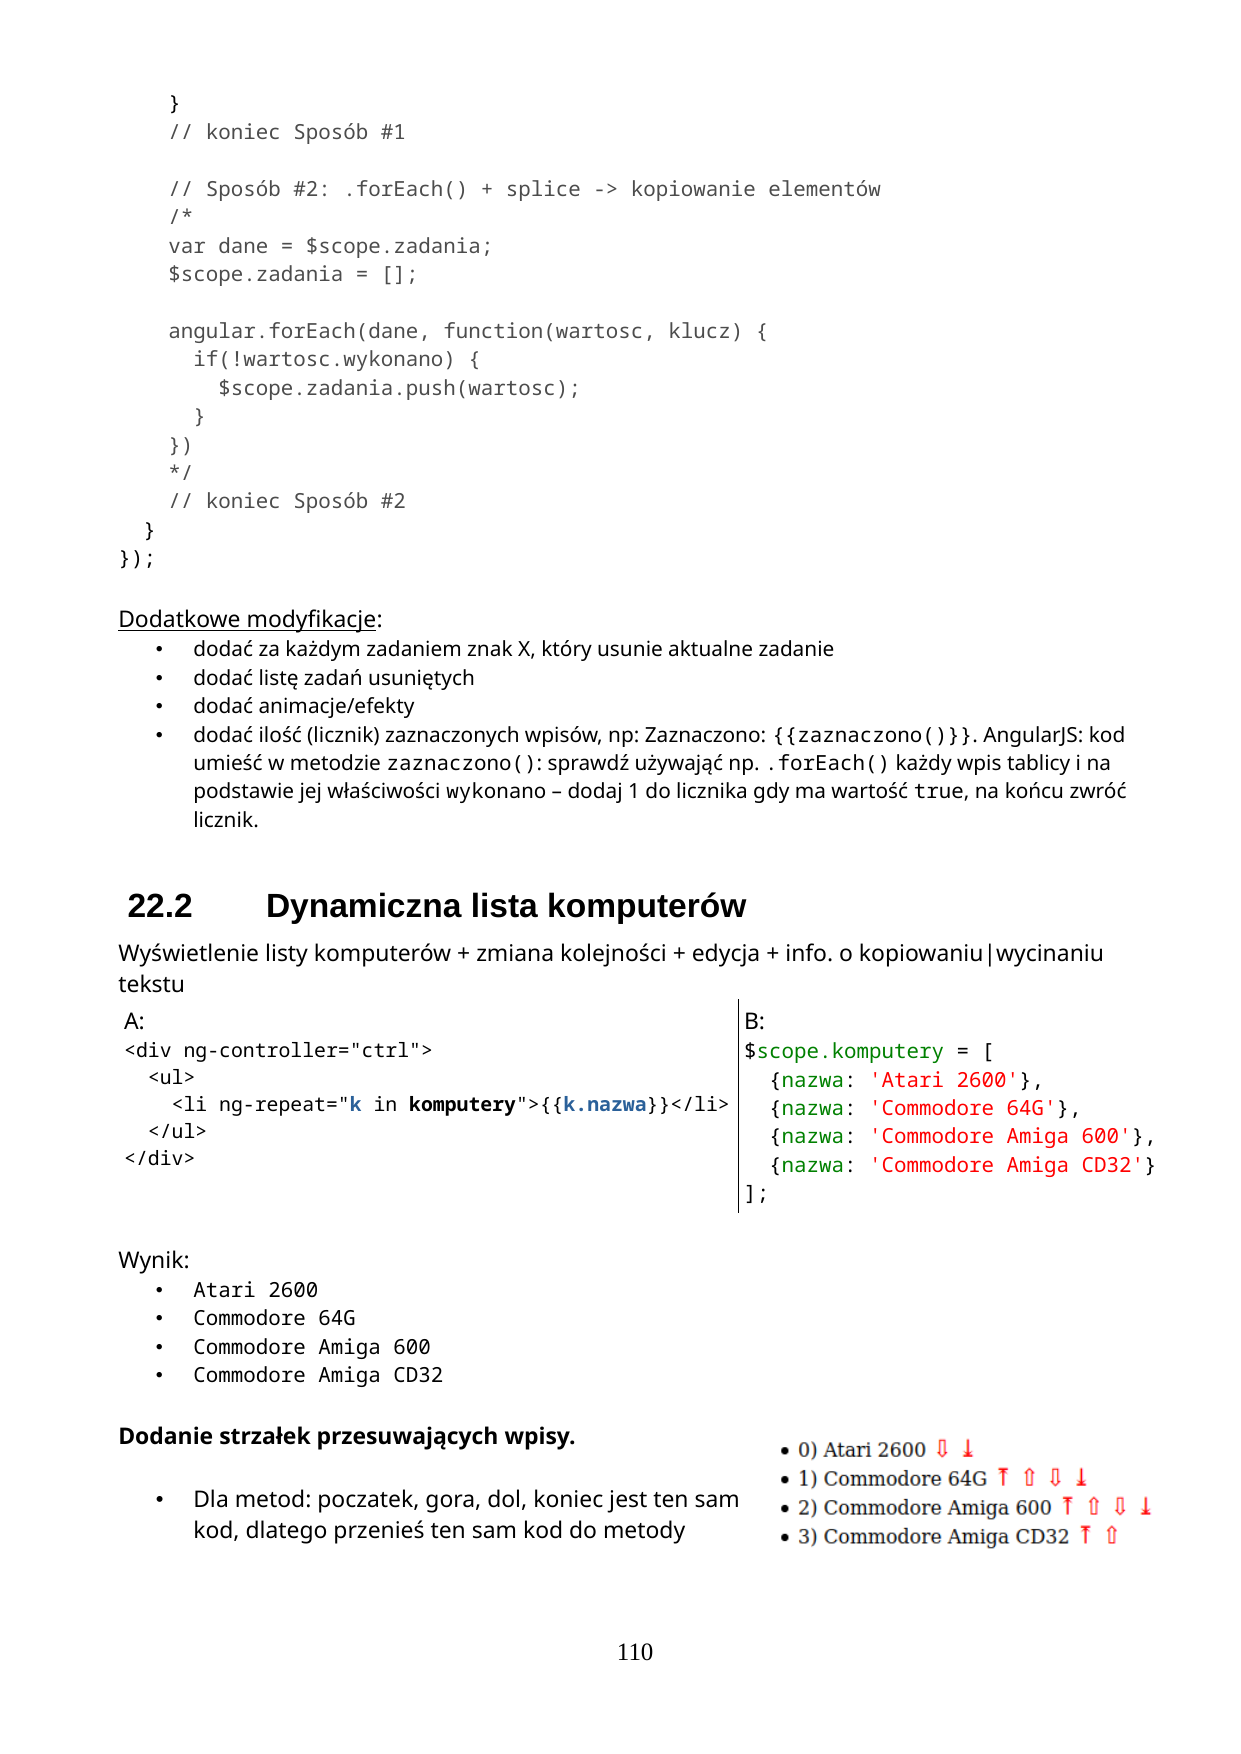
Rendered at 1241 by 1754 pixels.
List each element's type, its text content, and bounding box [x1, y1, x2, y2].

text Wynik: [118, 1244, 1152, 1275]
text angular.forEach(dane, function(wartosc, klucz) { [118, 316, 1152, 344]
text }) [118, 430, 1152, 458]
list dodać ilość (licznik) zaznaczonych wpisów, np: Zaznaczono: {{zaznaczono()}}. AngularJS: kod umieść w metodzie zaznaczono(): sprawdź używająć np. .forEach() każdy wpis tablicy i na podstawie jej właściwości wykonano – dodaj 1 do licznika gdy ma wartość true, na końcu zwróć licznik. [156, 720, 1152, 833]
text } [118, 88, 1152, 117]
table_header B: $scope.komputery = [ {nazwa: 'Atari 2600'}, {nazwa: 'Commodore 64G'}, {nazwa: 'Commodore Amiga 600'}, {nazwa: 'Commodore Amiga CD32'} ]; [739, 999, 1163, 1213]
text if(!wartosc.wykonano) { [118, 344, 1152, 373]
list Commodore Amiga CD32 [156, 1360, 1152, 1389]
text Dodanie strzałek przesuwających wpisy. [118, 1420, 1152, 1451]
text $scope.zadania.push(wartosc); [118, 373, 1152, 401]
text /* [118, 202, 1152, 231]
list Commodore 64G [156, 1303, 1152, 1332]
text var dane = $scope.zadania; [118, 231, 1152, 259]
list Commodore Amiga 600 [156, 1332, 1152, 1360]
subtitle Dynamiczna lista komputerów [118, 886, 1152, 924]
list dodać listę zadań usuniętych [156, 663, 1152, 691]
text Dodatkowe modyfikacje: [118, 603, 1152, 634]
text // koniec Sposób #1 [118, 117, 1152, 145]
text }); [118, 543, 1152, 572]
table_header A: <div ng-controller="ctrl"> <ul> <li ng-repeat="k in komputery">{{k.nazwa}}</li> </ul> </div> [118, 999, 738, 1213]
text // Sposób #2: .forEach() + splice -> kopiowanie elementów [118, 174, 1152, 202]
text Wyświetlenie listy komputerów + zmiana kolejności + edycja + info. o kopiowaniu|wycinaniu tekstu [118, 937, 1152, 999]
text } [118, 515, 1152, 543]
list Atari 2600 [156, 1275, 1152, 1303]
picture [773, 1434, 1155, 1552]
list Dla metod: poczatek, gora, dol, koniec jest ten sam kod, dlatego przenieś ten sam kod do metody [156, 1483, 773, 1545]
text */ [118, 458, 1152, 487]
text // koniec Sposób #2 [118, 487, 1152, 515]
list dodać animacje/efekty [156, 691, 1152, 720]
text $scope.zadania = []; [118, 259, 1152, 288]
text } [118, 401, 1152, 430]
list dodać za każdym zadaniem znak X, który usunie aktualne zadanie [156, 634, 1152, 663]
